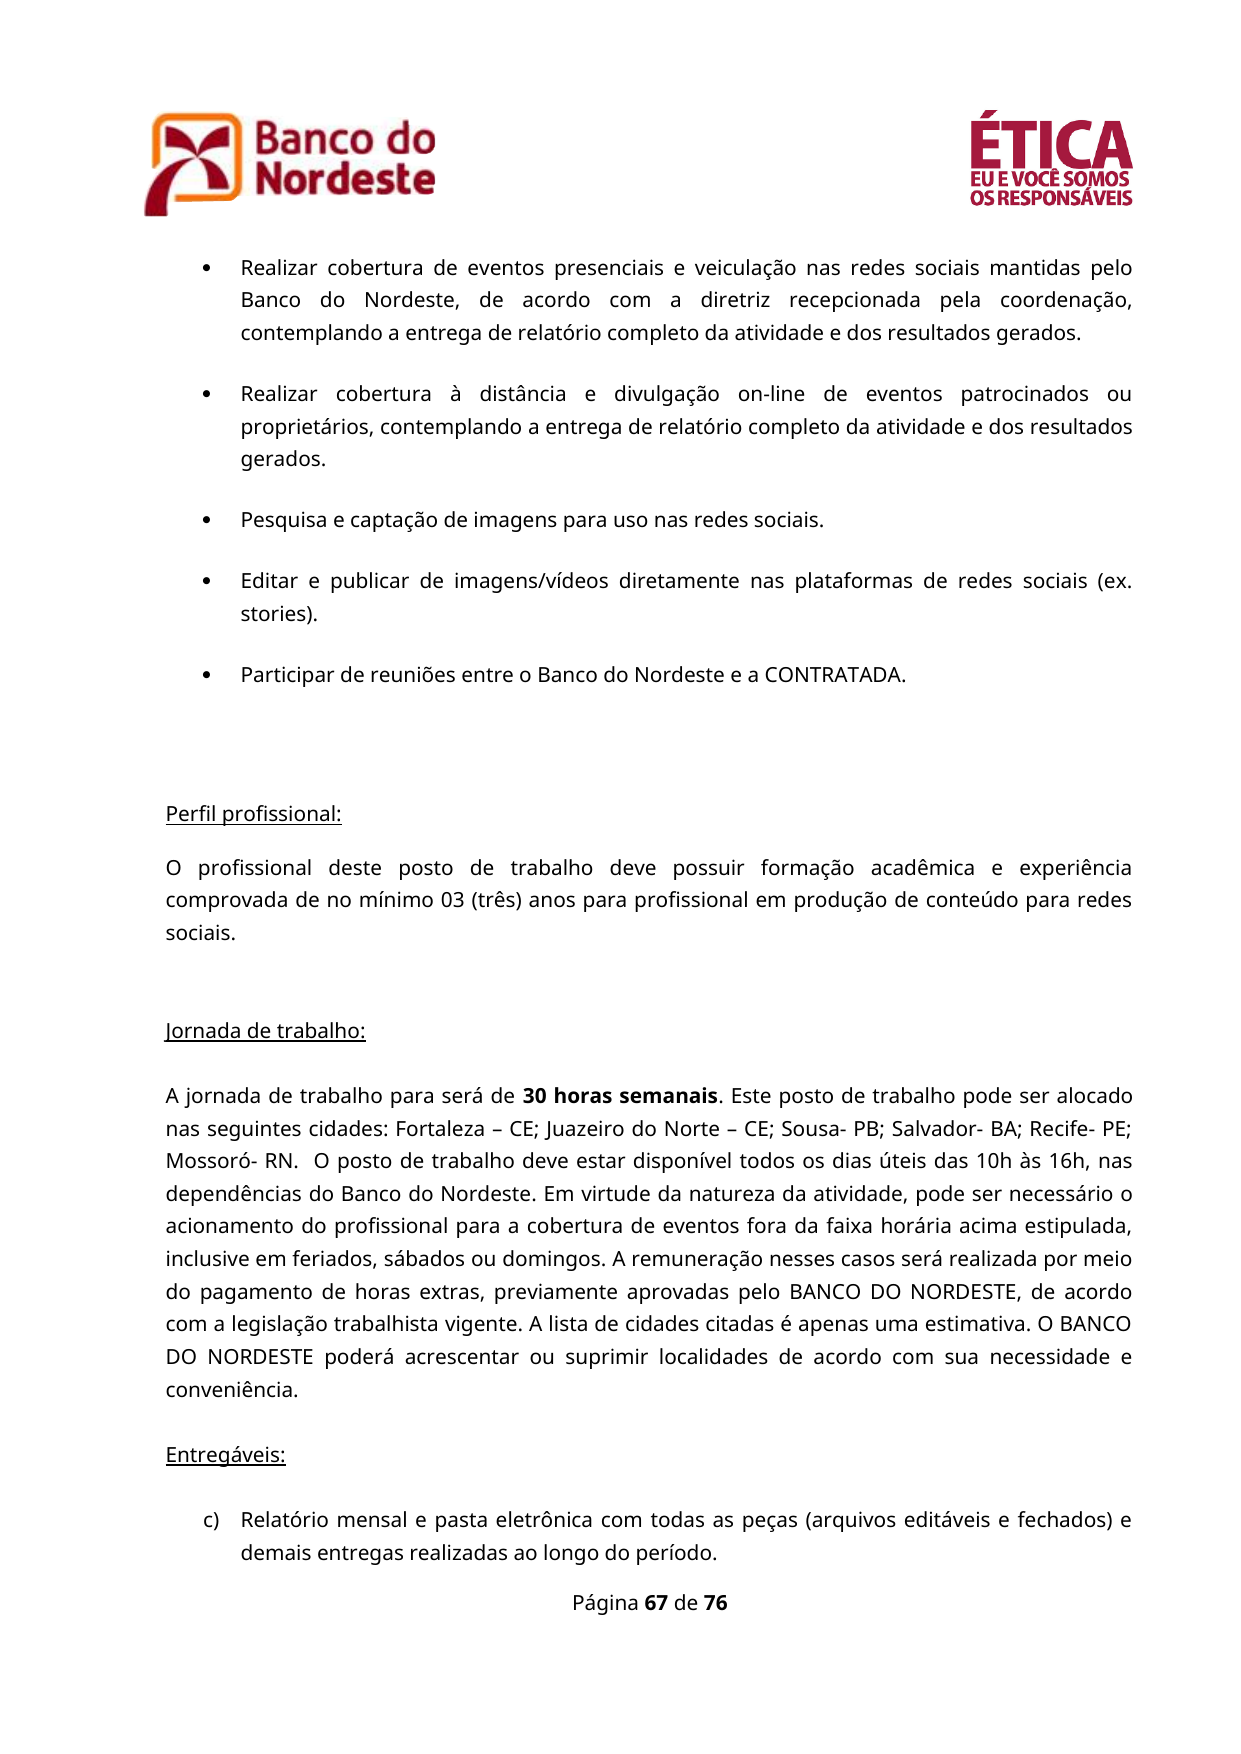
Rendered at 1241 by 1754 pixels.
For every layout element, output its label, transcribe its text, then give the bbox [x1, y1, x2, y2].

list Realizar cobertura de eventos presenciais e veiculação nas redes sociais mantidas pelo Banco do Nordeste, de acordo com a diretriz recepcionada pela coordenação, contemplando a entrega de relatório completo da atividade e dos resultados gerados. [203, 253, 1134, 347]
list Participar de reuniões entre o Banco do Nordeste e a CONTRATADA. [203, 660, 1134, 688]
list Relatório mensal e pasta eletrônica com todas as peças (arquivos editáveis e fechados) e demais entregas realizadas ao longo do período. [203, 1505, 1134, 1566]
list Pesquisa e captação de imagens para uso nas redes sociais. [203, 505, 1134, 534]
list Jornada de trabalho: [165, 1016, 1134, 1044]
list Entregáveis: [165, 1440, 1134, 1468]
list O profissional deste posto de trabalho deve possuir formação acadêmica e experiência comprovada de no mínimo 03 (três) anos para profissional em produção de conteúdo para redes sociais. [165, 853, 1134, 947]
list Realizar cobertura à distância e divulgação on-line de eventos patrocinados ou proprietários, contemplando a entrega de relatório completo da atividade e dos resultados gerados. [203, 379, 1134, 473]
list A jornada de trabalho para será de 30 horas semanais. Este posto de trabalho pode ser alocado nas seguintes cidades: Fortaleza – CE; Juazeiro do Norte – CE; Sousa- PB; Salvador- BA; Recife- PE; Mossoró- RN. O posto de trabalho deve estar disponível todos os dias úteis das 10h às 16h, nas dependências do Banco do Nordeste. Em virtude da natureza da atividade, pode ser necessário o acionamento do profissional para a cobertura de eventos fora da faixa horária acima estipulada, inclusive em feriados, sábados ou domingos. A remuneração nesses casos será realizada por meio do pagamento de horas extras, previamente aprovadas pelo BANCO DO NORDESTE, de acordo com a legislação trabalhista vigente. A lista de cidades citadas é apenas uma estimativa. O BANCO DO NORDESTE poderá acrescentar ou suprimir localidades de acordo com sua necessidade e conveniência. [165, 1081, 1134, 1403]
list Editar e publicar de imagens/vídeos diretamente nas plataformas de redes sociais (ex. stories). [203, 566, 1134, 627]
text Perfil profissional: [165, 799, 1134, 828]
